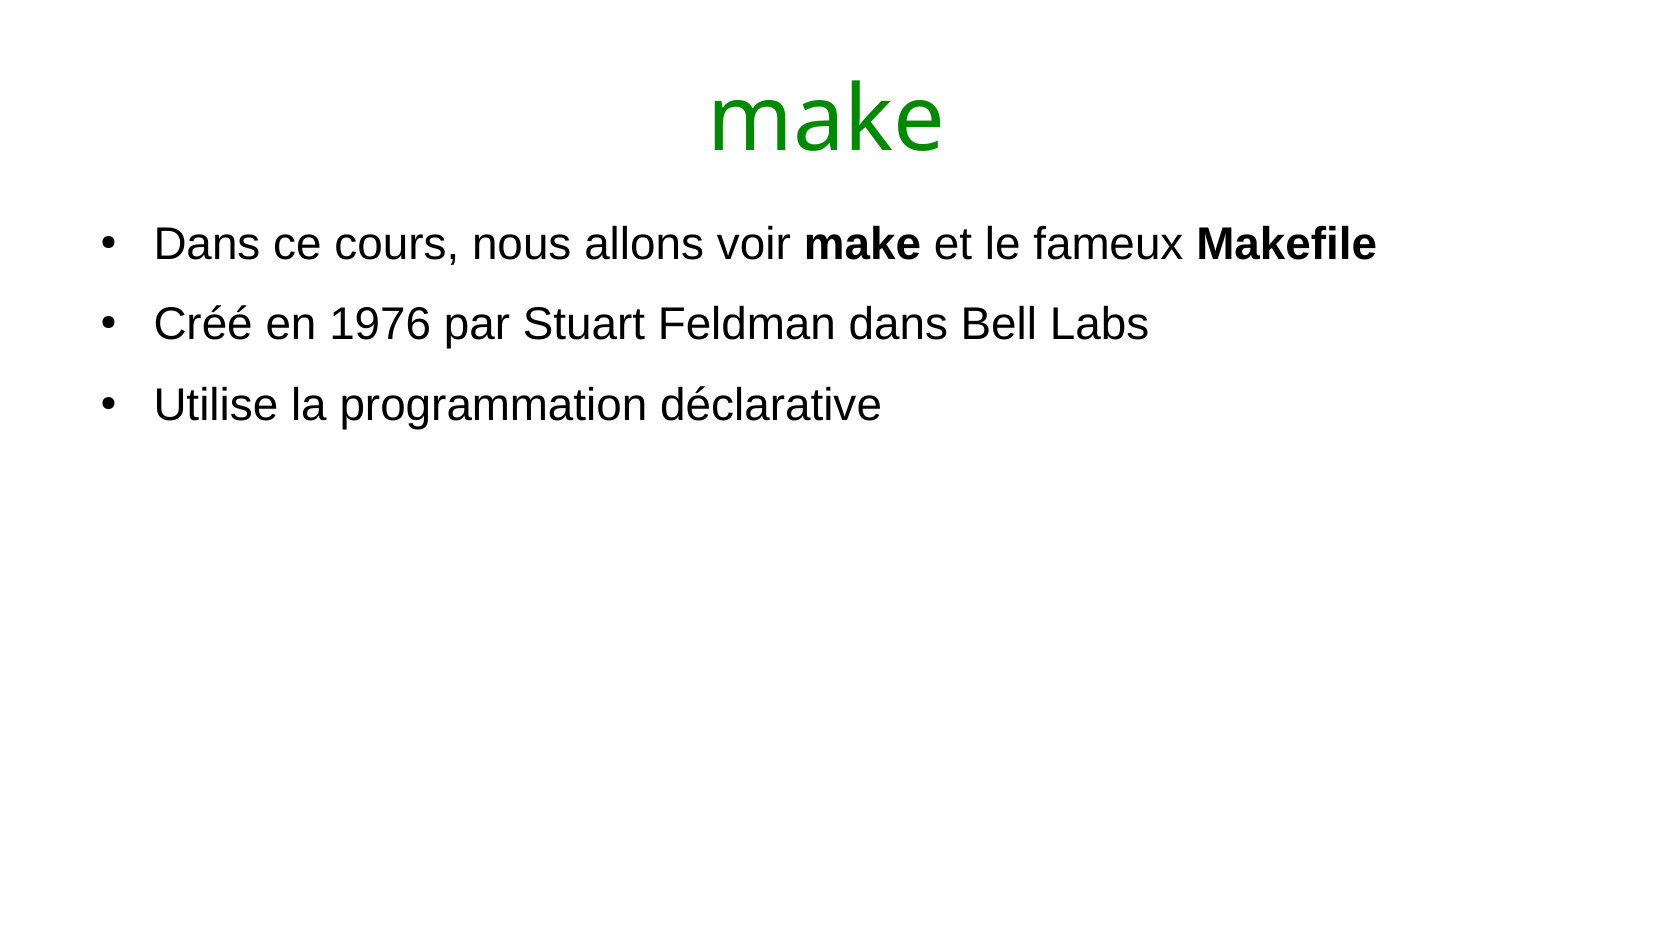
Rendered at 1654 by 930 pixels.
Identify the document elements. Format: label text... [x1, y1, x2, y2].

list Dans ce cours, nous allons voir make et le fameux Makefile Créé en 1976 par Stuart Feldman dans Bell Labs Utilise la programmation déclarative [82, 217, 1571, 757]
title make [82, 37, 1571, 193]
